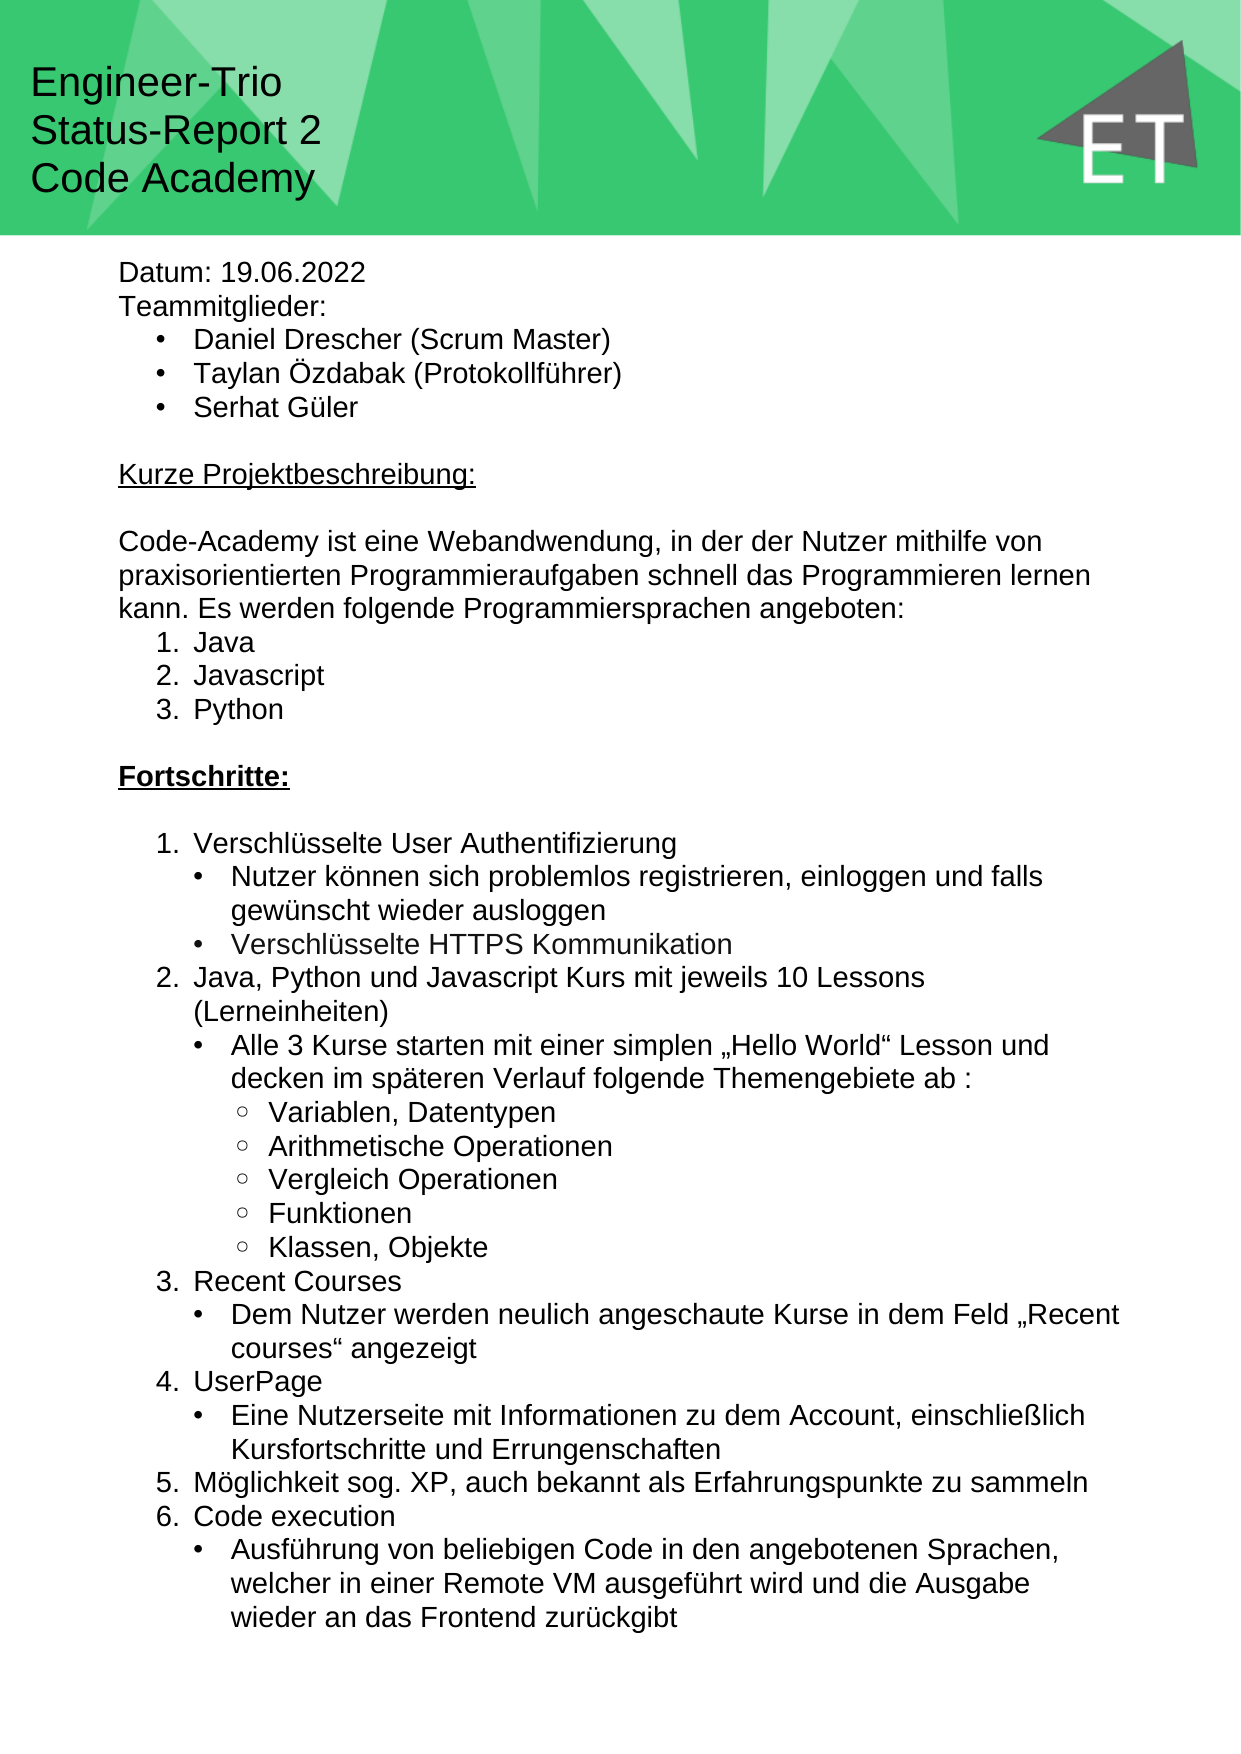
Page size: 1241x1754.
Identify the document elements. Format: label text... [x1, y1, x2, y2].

list Variablen, Datentypen [231, 1095, 1122, 1128]
list Nutzer können sich problemlos registrieren, einloggen und falls gewünscht wieder ausloggen [193, 859, 1122, 927]
text Teammitglieder: [118, 288, 1122, 322]
list Dem Nutzer werden neulich angeschaute Kurse in dem Feld „Recent courses“ angezeigt [193, 1297, 1122, 1364]
picture [0, 0, 1241, 1754]
text Fortschritte: [118, 759, 1122, 792]
list Verschlüsselte User Authentifizierung [156, 826, 1122, 859]
list Recent Courses [156, 1263, 1122, 1297]
list Serhat Güler [156, 389, 1122, 423]
text Code-Academy ist eine Webandwendung, in der der Nutzer mithilfe von praxisorientierten Programmieraufgaben schnell das Programmieren lernen kann. Es werden folgende Programmiersprachen angeboten: [118, 524, 1122, 624]
list Taylan Özdabak (Protokollführer) [156, 356, 1122, 389]
list Daniel Drescher (Scrum Master) [156, 322, 1122, 356]
list Klassen, Objekte [231, 1230, 1122, 1263]
list Vergleich Operationen [231, 1162, 1122, 1196]
list Ausführung von beliebigen Code in den angebotenen Sprachen, welcher in einer Remote VM ausgeführt wird und die Ausgabe wieder an das Frontend zurückgibt [193, 1532, 1122, 1633]
list Alle 3 Kurse starten mit einer simplen „Hello World“ Lesson und decken im späteren Verlauf folgende Themengebiete ab : [193, 1027, 1122, 1095]
list Javascript [156, 658, 1122, 692]
list Eine Nutzerseite mit Informationen zu dem Account, einschließlich Kursfortschritte und Errungenschaften [193, 1398, 1122, 1465]
list Java, Python und Javascript Kurs mit jeweils 10 Lessons (Lerneinheiten) [156, 960, 1122, 1027]
list Möglichkeit sog. XP, auch bekannt als Erfahrungspunkte zu sammeln [156, 1465, 1122, 1499]
list Code execution [156, 1499, 1122, 1532]
list Verschlüsselte HTTPS Kommunikation [193, 927, 1122, 960]
list Funktionen [231, 1196, 1122, 1230]
list Python [156, 692, 1122, 725]
list Java [156, 624, 1122, 658]
list UserPage [156, 1364, 1122, 1398]
text Kurze Projektbeschreibung: [118, 457, 1122, 490]
list Arithmetische Operationen [231, 1128, 1122, 1162]
text Datum: 19.06.2022 [118, 255, 1122, 288]
